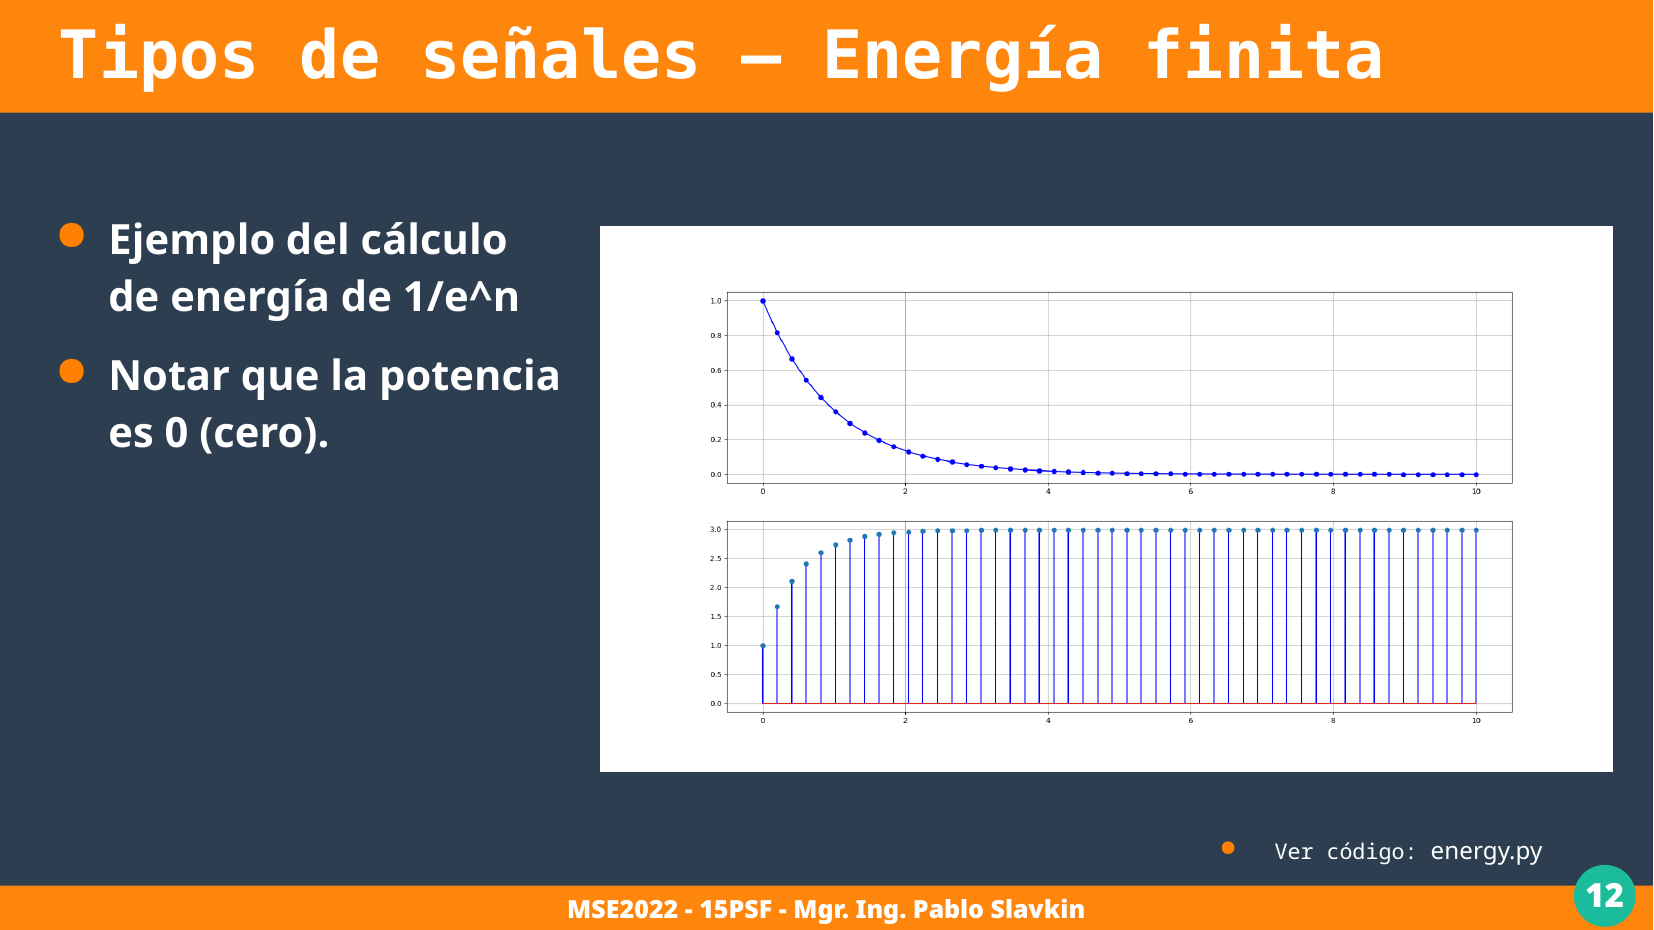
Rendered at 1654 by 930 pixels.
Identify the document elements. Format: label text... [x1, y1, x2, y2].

title Tipos de señales – Energía finita [58, 16, 1651, 113]
list Ejemplo del cálculo de energía de 1/e^n Notar que la potencia es 0 (cero). [37, 209, 563, 810]
chart [818, 313, 937, 373]
picture [600, 226, 1613, 772]
text_box Ver código: energy.py [1202, 825, 1574, 875]
